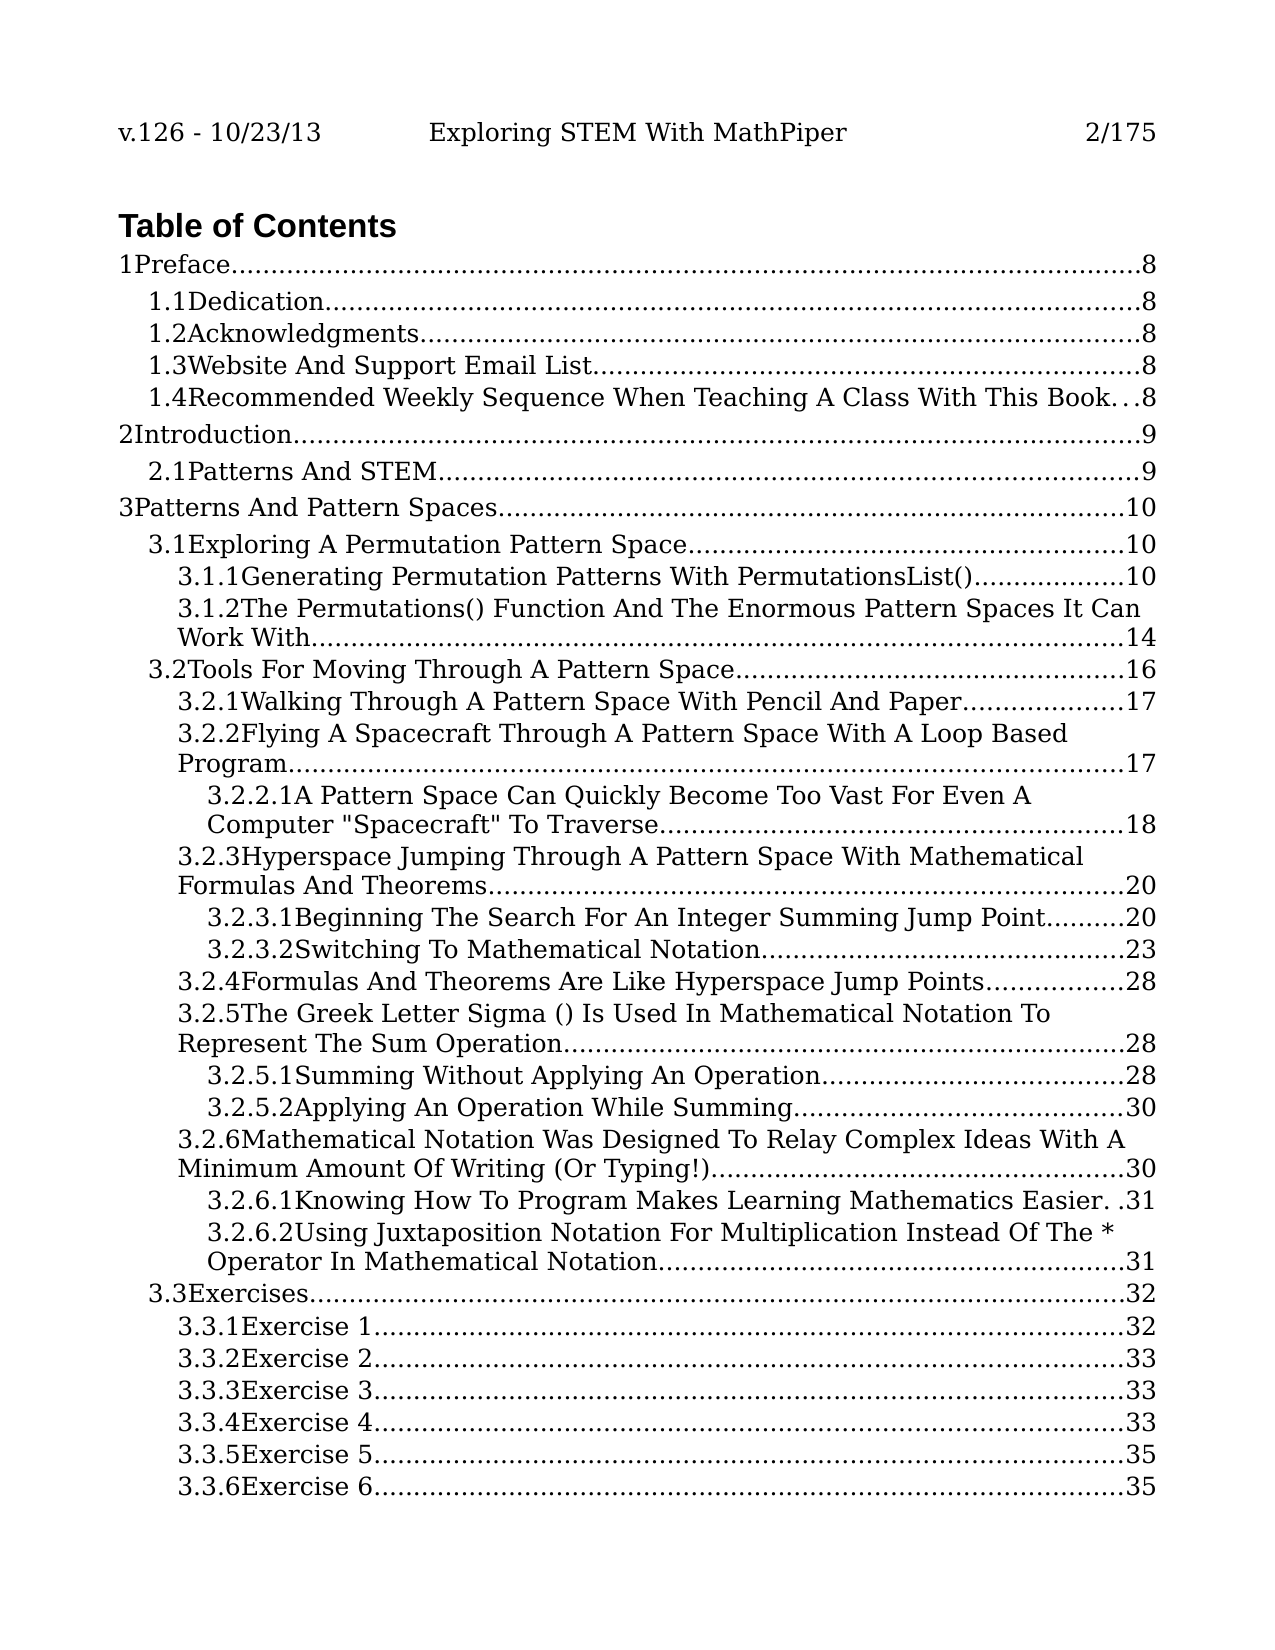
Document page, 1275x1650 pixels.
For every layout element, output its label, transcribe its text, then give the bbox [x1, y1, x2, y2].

text 3.2.3Hyperspace Jumping Through A Pattern Space With Mathematical Formulas And Theorems 20 [177, 842, 1157, 900]
text 3.2.3.2Switching To Mathematical Notation 23 [207, 935, 1157, 964]
text 3.3.4Exercise 4 33 [177, 1408, 1157, 1437]
text 3.2.5.2Applying An Operation While Summing 30 [207, 1093, 1157, 1122]
text 3.2.6Mathematical Notation Was Designed To Relay Complex Ideas With A Minimum Amount Of Writing (Or Typing!) 30 [177, 1125, 1157, 1183]
subtitle Table of Contents [118, 206, 1157, 244]
text 1.4Recommended Weekly Sequence When Teaching A Class With This Book 8 [148, 383, 1157, 412]
text 3.2.2.1A Pattern Space Can Quickly Become Too Vast For Even A Computer "Spacecraft" To Traverse 18 [207, 781, 1157, 839]
text 1.2Acknowledgments 8 [148, 319, 1157, 348]
text 3.2.6.1Knowing How To Program Makes Learning Mathematics Easier 31 [207, 1186, 1157, 1215]
text 3.3.5Exercise 5 35 [177, 1440, 1157, 1469]
text 3Patterns And Pattern Spaces 10 [118, 493, 1157, 522]
text 3.2.4Formulas And Theorems Are Like Hyperspace Jump Points 28 [177, 967, 1157, 997]
text 1Preface 8 [118, 250, 1157, 279]
text 3.2.5The Greek Letter Sigma () Is Used In Mathematical Notation To Represent The Sum Operation 28 [177, 999, 1157, 1058]
text 3.3.6Exercise 6 35 [177, 1472, 1157, 1501]
text 3.3.3Exercise 3 33 [177, 1376, 1157, 1405]
text 3.1Exploring A Permutation Pattern Space 10 [148, 530, 1157, 559]
text 1.3Website And Support Email List 8 [148, 351, 1157, 380]
text 1.1Dedication 8 [148, 287, 1157, 316]
text 2Introduction 9 [118, 420, 1157, 449]
text 3.3Exercises 32 [148, 1279, 1157, 1309]
text 3.2.1Walking Through A Pattern Space With Pencil And Paper 17 [177, 687, 1157, 717]
text 3.2.2Flying A Spacecraft Through A Pattern Space With A Loop Based Program 17 [177, 719, 1157, 778]
text 3.2.5.1Summing Without Applying An Operation 28 [207, 1061, 1157, 1090]
text 3.1.2The Permutations() Function And The Enormous Pattern Spaces It Can Work With 14 [177, 594, 1157, 652]
text 3.3.1Exercise 1 32 [177, 1312, 1157, 1341]
text 3.3.2Exercise 2 33 [177, 1344, 1157, 1373]
text 2.1Patterns And STEM 9 [148, 457, 1157, 486]
text 3.2Tools For Moving Through A Pattern Space 16 [148, 655, 1157, 684]
text 3.2.6.2Using Juxtaposition Notation For Multiplication Instead Of The * Operator In Mathematical Notation 31 [207, 1218, 1157, 1277]
text 3.2.3.1Beginning The Search For An Integer Summing Jump Point 20 [207, 903, 1157, 932]
text 3.1.1Generating Permutation Patterns With PermutationsList() 10 [177, 562, 1157, 591]
